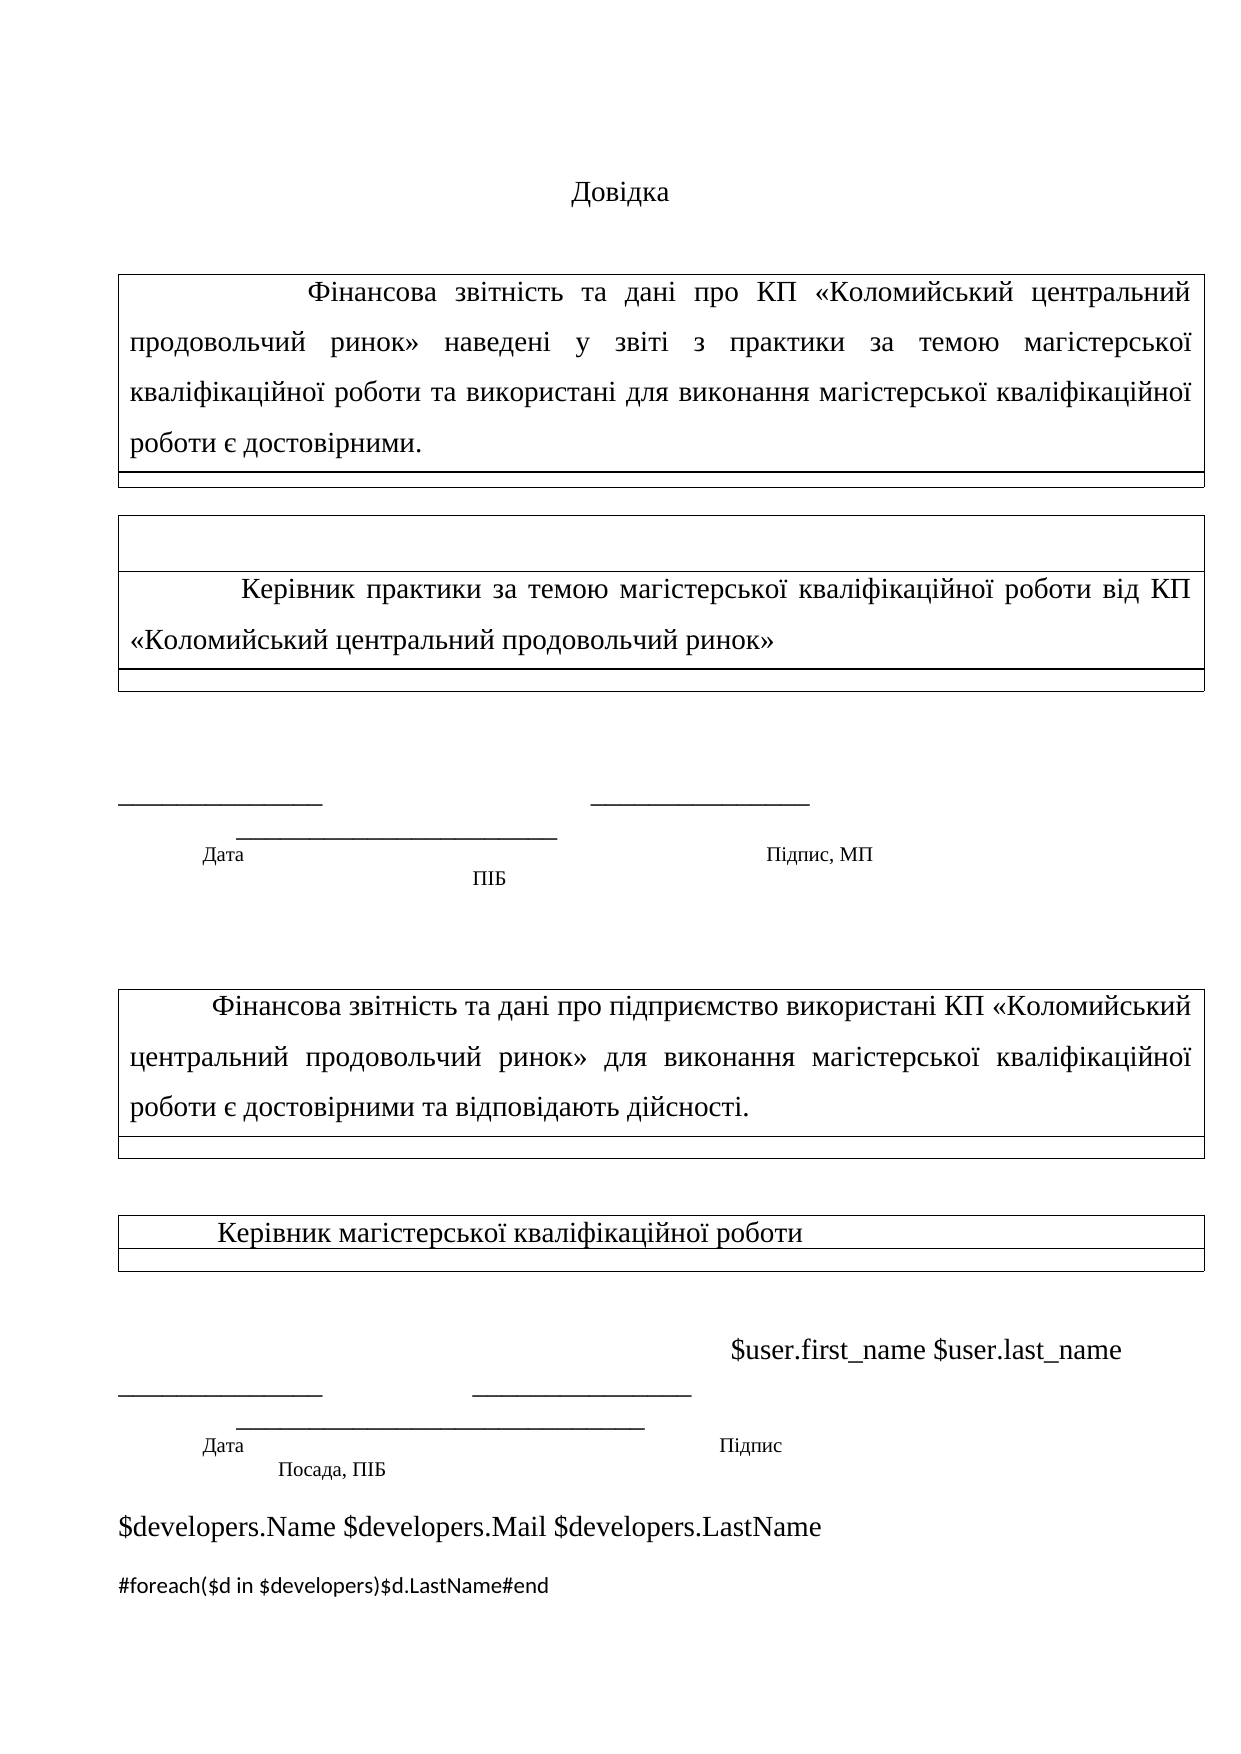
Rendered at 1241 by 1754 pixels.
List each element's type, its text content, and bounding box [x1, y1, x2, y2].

table_header Керівник магістерської кваліфікаційної роботи [119, 1216, 1204, 1248]
table_header Фінансова звітність та дані про КП «Коломийський центральний продовольчий ринок» наведені у звіті з практики за темою магістерської кваліфікаційної роботи та використані для виконання магістерської кваліфікаційної роботи є достовірними. [119, 275, 1204, 471]
table_header [119, 516, 1204, 571]
text Дата Підпис Посада, ПІБ [118, 1433, 1122, 1481]
table_cell [119, 1249, 1204, 1271]
table_cell [119, 670, 1204, 691]
text $developers.Name $developers.Mail $developers.LastName [118, 1509, 1122, 1543]
text ______________ _______________ ____________________________ [118, 1366, 1122, 1433]
text Довідка [118, 174, 1122, 208]
table_cell [119, 1137, 1204, 1158]
text ______________ _______________ ______________________ [118, 775, 1122, 842]
table_header Фінансова звітність та дані про підприємство використані КП «Коломийський центральний продовольчий ринок» для виконання магістерської кваліфікаційної роботи є достовірними та відповідають дійсності. [119, 990, 1204, 1136]
text Дата Підпис, МП ПІБ [118, 842, 1122, 890]
text $user.first_name $user.last_name [118, 1332, 1122, 1366]
table_cell Керівник практики за темою магістерської кваліфікаційної роботи від КП «Коломийський центральний продовольчий ринок» [119, 572, 1204, 668]
table_cell [119, 473, 1204, 487]
text #foreach($d in $developers)$d.LastName#end [118, 1571, 1122, 1599]
